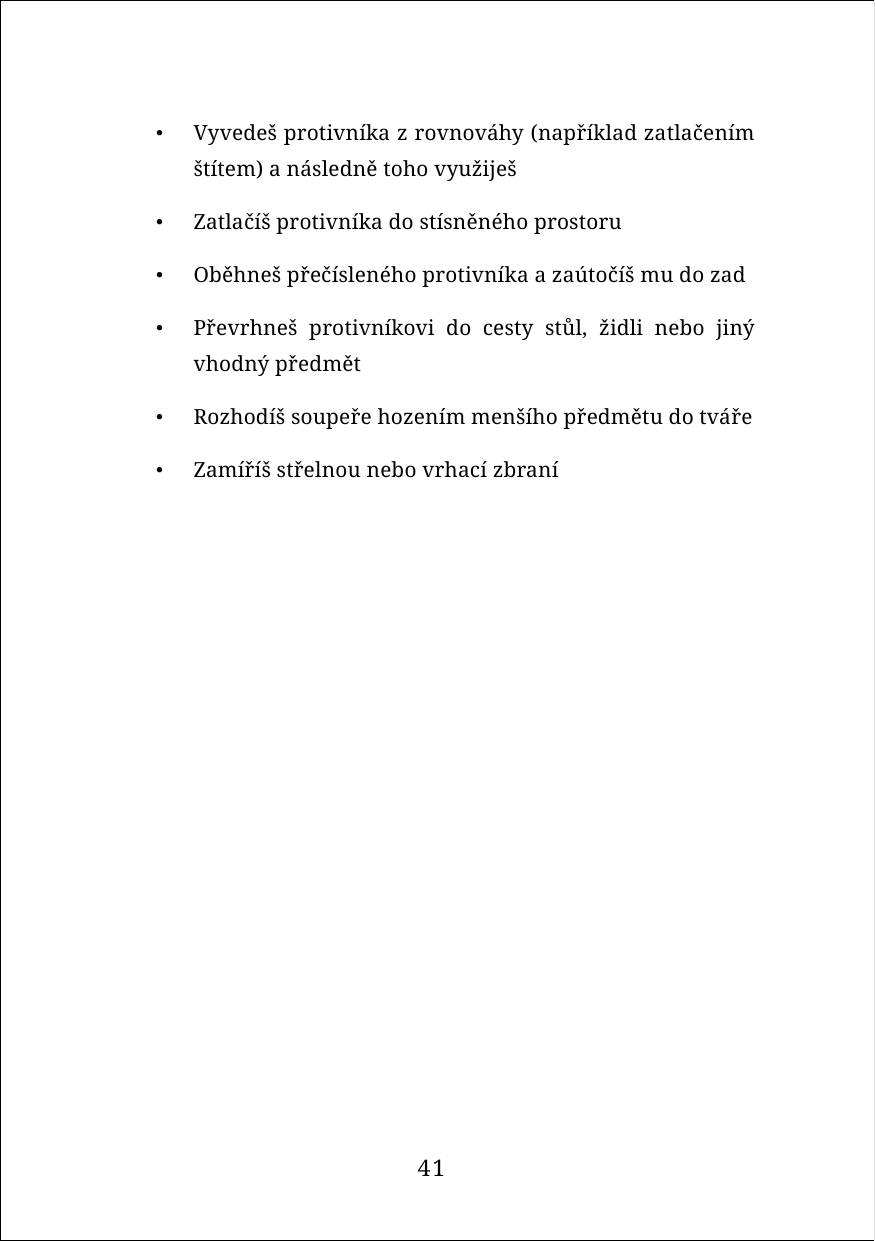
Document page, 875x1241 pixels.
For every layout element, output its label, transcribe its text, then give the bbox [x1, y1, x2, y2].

list Oběhneš přečísleného protivníka a zaútočíš mu do zad [156, 260, 756, 289]
list Převrhneš protivníkovi do cesty stůl, židli nebo jiný vhodný předmět [156, 313, 756, 377]
list Zamíříš střelnou nebo vrhací zbraní [156, 455, 756, 484]
list Vyvedeš protivníka z rovnováhy (například zatlačením štítem) a následně toho využiješ [156, 118, 756, 182]
list Rozhodíš soupeře hozením menšího předmětu do tváře [156, 402, 756, 431]
list Zatlačíš protivníka do stísněného prostoru [156, 207, 756, 235]
